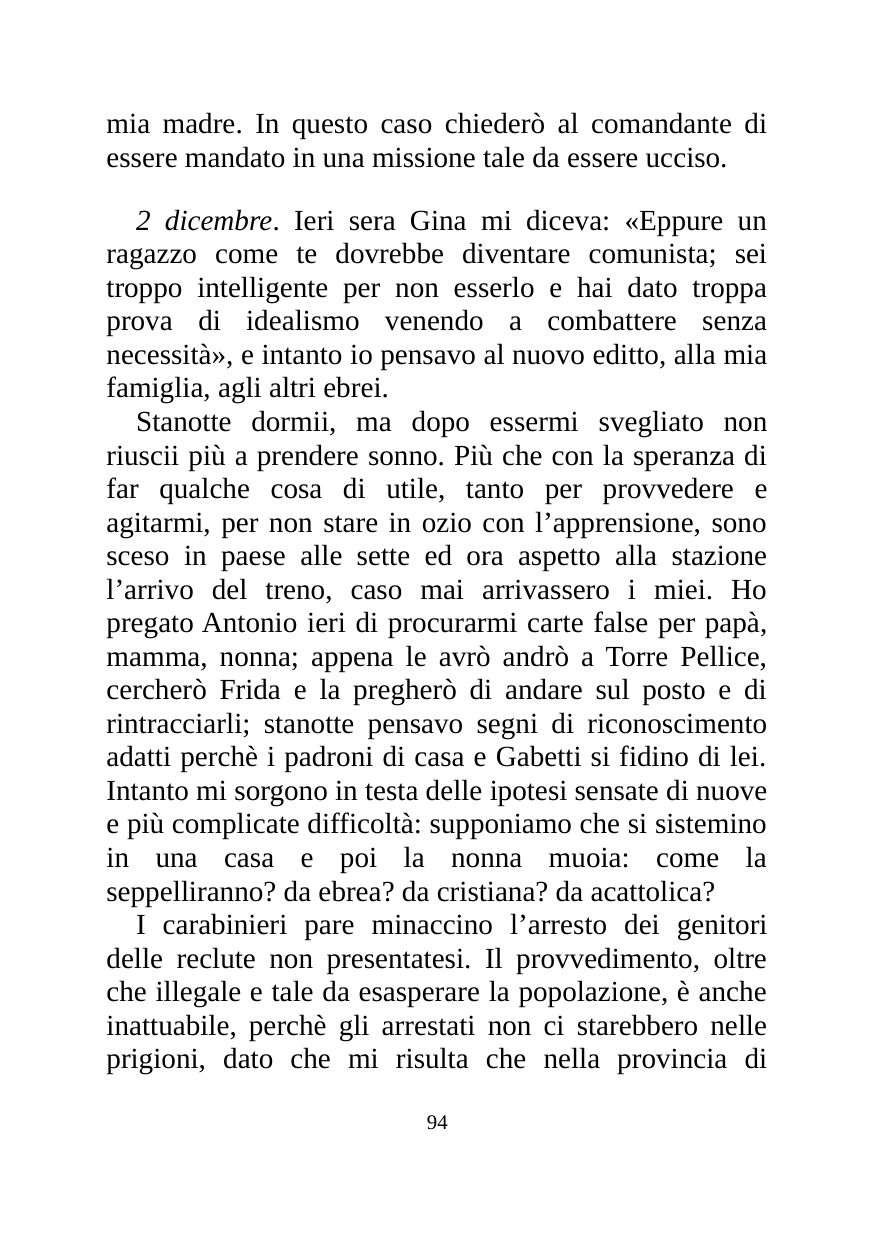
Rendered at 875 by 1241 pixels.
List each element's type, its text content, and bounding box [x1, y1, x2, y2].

text I carabinieri pare minaccino l’arresto dei genitori delle reclute non presentatesi. Il provvedimento, oltre che illegale e tale da esasperare la popolazione, è anche inattuabile, perchè gli arrestati non ci starebbero nelle prigioni, dato che mi risulta che nella provincia di [106, 907, 768, 1075]
text 2 dicembre. Ieri sera Gina mi diceva: «Eppure un ragazzo come te dovrebbe diventare comunista; sei troppo intelligente per non esserlo e hai dato troppa prova di idealismo venendo a combattere senza necessità», e intanto io pensavo al nuovo editto, alla mia famiglia, agli altri ebrei. [106, 203, 768, 404]
text mia madre. In questo caso chiederò al comandante di essere mandato in una missione tale da essere ucciso. [106, 106, 768, 173]
text Stanotte dormii, ma dopo essermi svegliato non riuscii più a prendere sonno. Più che con la speranza di far qualche cosa di utile, tanto per provvedere e agitarmi, per non stare in ozio con l’apprensione, sono sceso in paese alle sette ed ora aspetto alla stazione l’arrivo del treno, caso mai arrivassero i miei. Ho pregato Antonio ieri di procurarmi carte false per papà, mamma, nonna; appena le avrò andrò a Torre Pellice, cercherò Frida e la pregherò di andare sul posto e di rintracciarli; stanotte pensavo segni di riconoscimento adatti perchè i padroni di casa e Gabetti si fidino di lei. Intanto mi sorgono in testa delle ipotesi sensate di nuove e più complicate difficoltà: supponiamo che si sistemino in una casa e poi la nonna muoia: come la seppelliranno? da ebrea? da cristiana? da acattolica? [106, 404, 768, 907]
